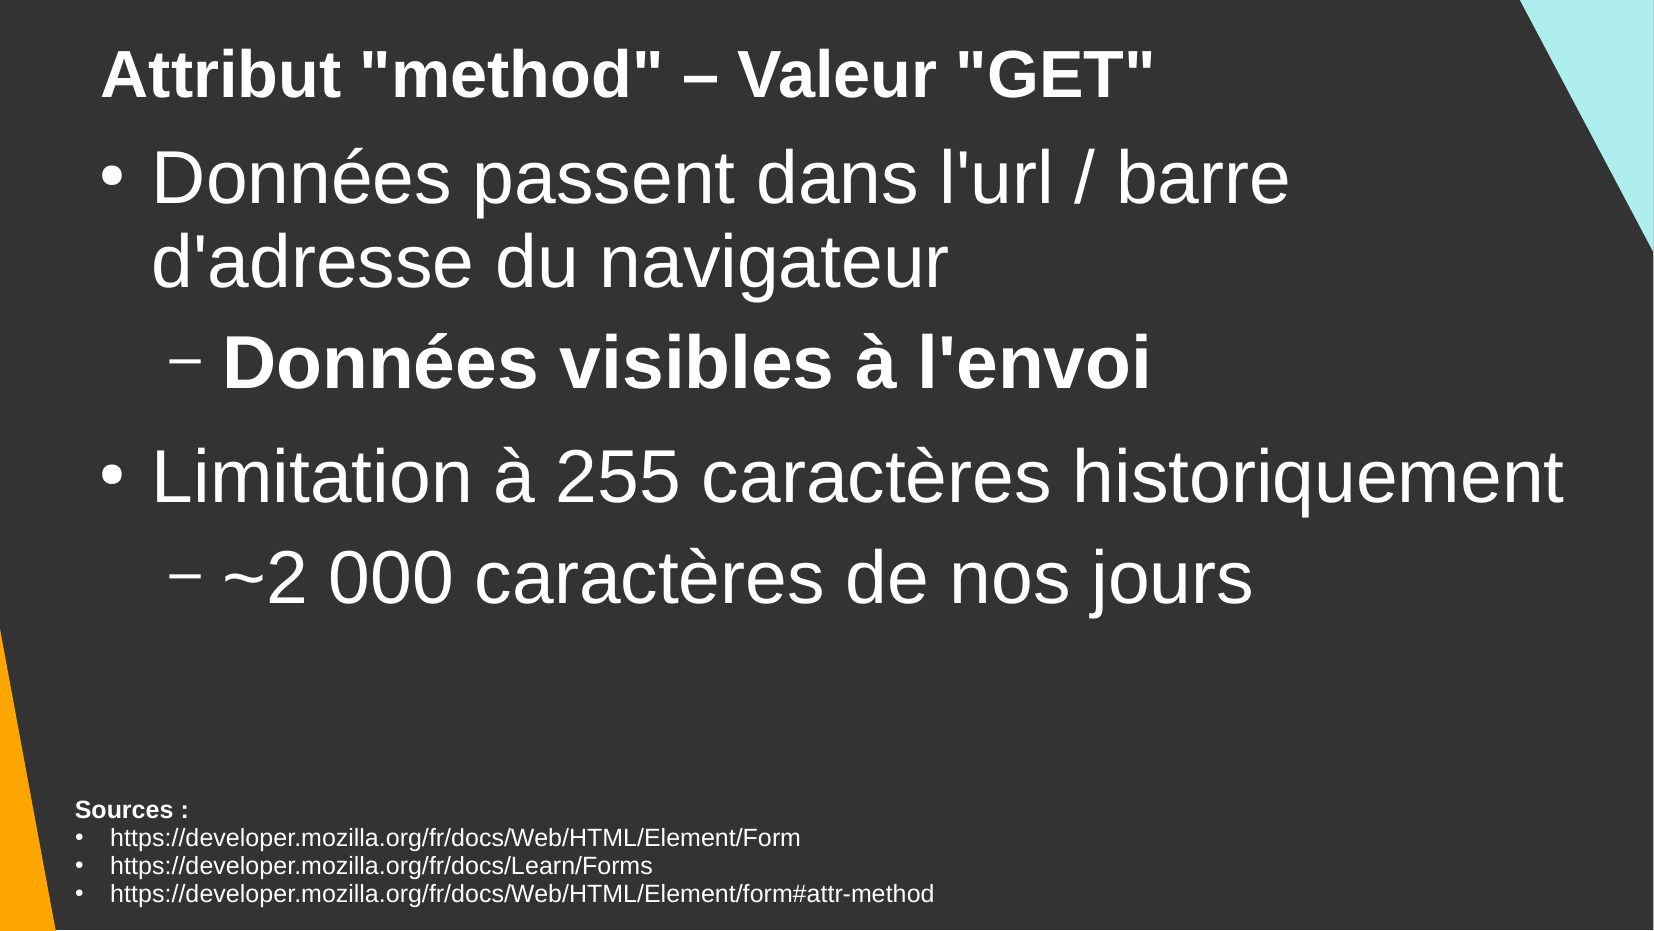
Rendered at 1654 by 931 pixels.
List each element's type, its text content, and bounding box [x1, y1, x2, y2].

text_box Sources : https://developer.mozilla.org/fr/docs/Web/HTML/Element/Form https://developer.mozilla.org/fr/docs/Learn/Forms https://developer.mozilla.org/fr/docs/Web/HTML/Element/form#attr-method [60, 788, 1546, 916]
text_box [0, 628, 56, 931]
title Attribut "method" – Valeur "GET" [82, 37, 1571, 114]
text_box [1519, 0, 1654, 254]
list Données passent dans l'url / barre d'adresse du navigateur Données visibles à l'envoi Limitation à 255 caractères historiquement ~2 000 caractères de nos jours [80, 135, 1605, 789]
